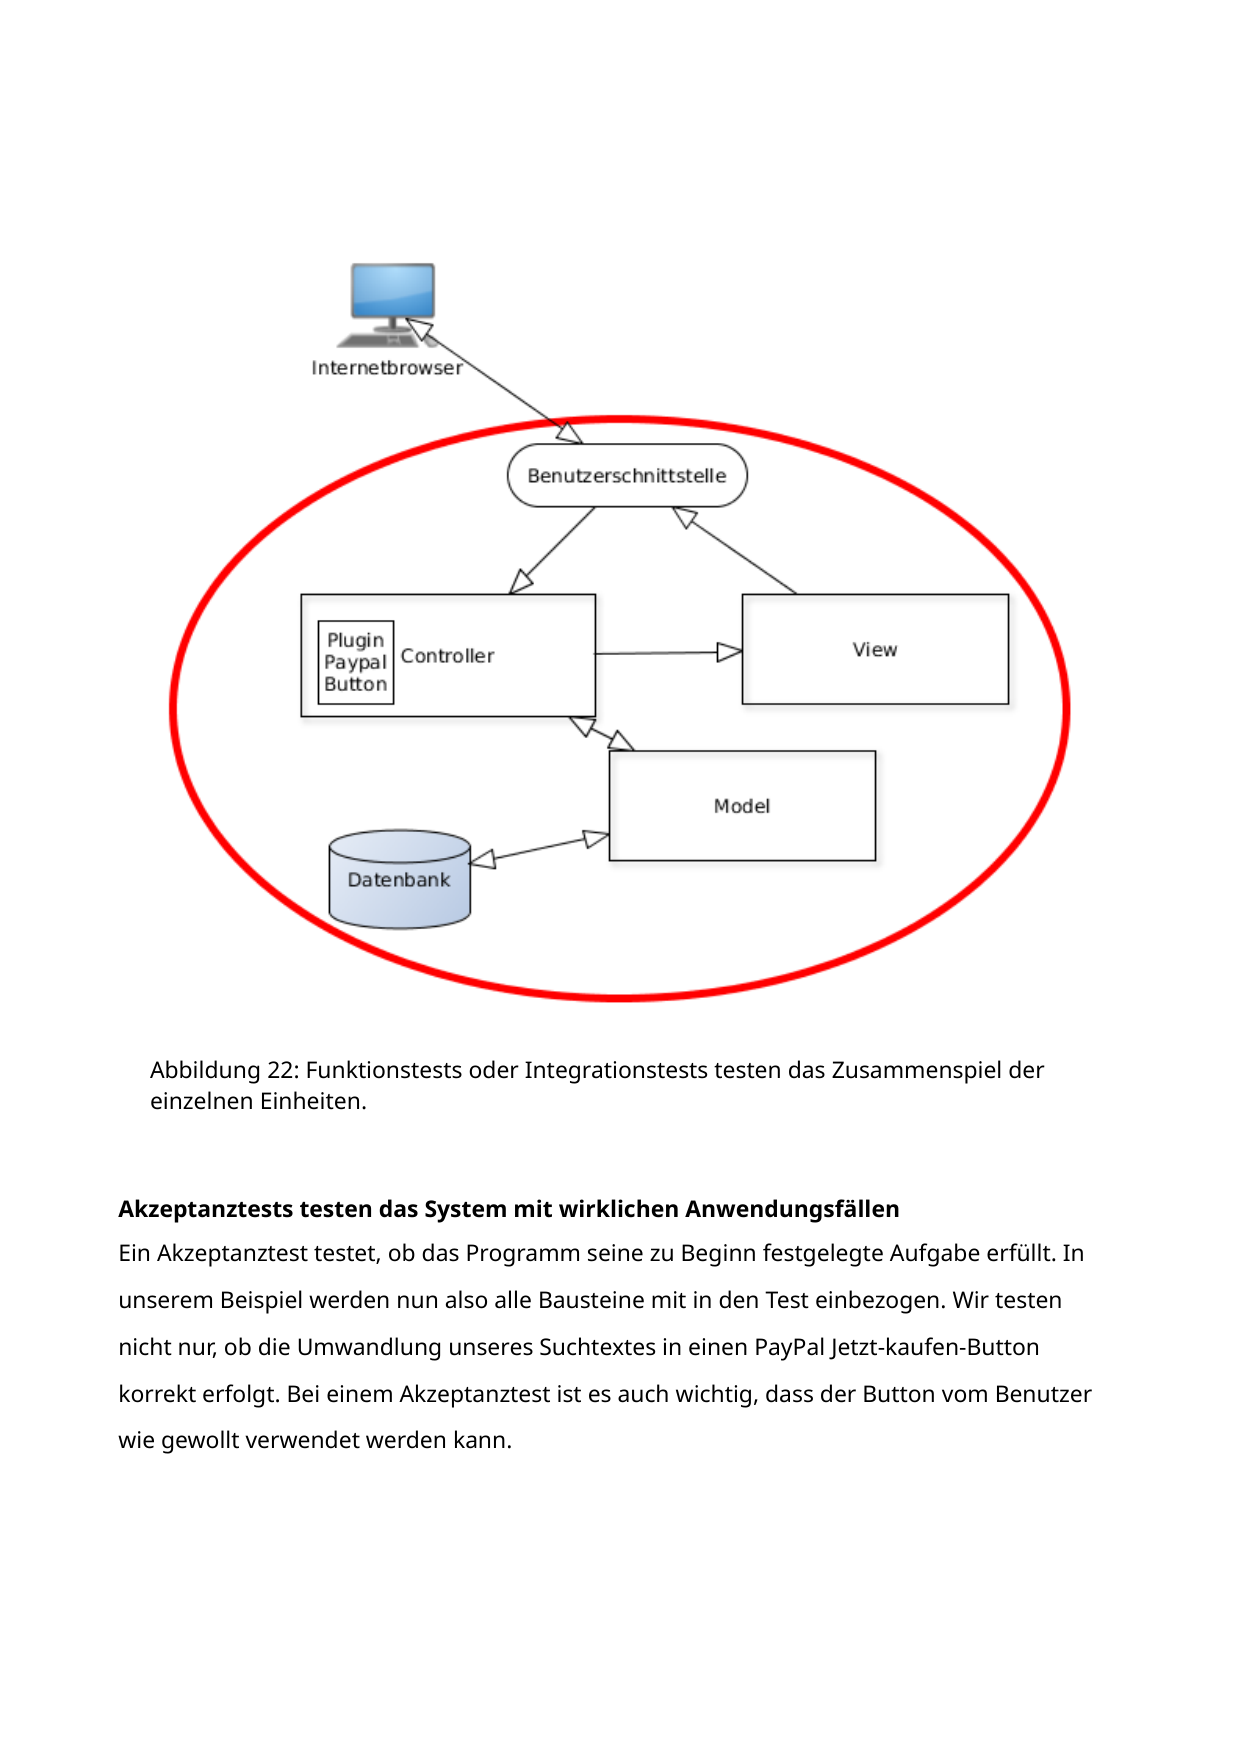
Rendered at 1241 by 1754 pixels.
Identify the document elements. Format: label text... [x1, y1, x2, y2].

text Abbildung 22: Funktionstests oder Integrationstests testen das Zusammenspiel der einzelnen Einheiten. [150, 1023, 1090, 1116]
picture [149, 241, 1091, 1023]
text Ein Akzeptanztest testet, ob das Programm seine zu Beginn festgelegte Aufgabe erfüllt. In unserem Beispiel werden nun also alle Bausteine mit in den Test einbezogen. Wir testen nicht nur, ob die Umwandlung unseres Suchtextes in einen PayPal Jetzt-kaufen-Button korrekt erfolgt. Bei einem Akzeptanztest ist es auch wichtig, dass der Button vom Benutzer wie gewollt verwendet werden kann. [118, 1237, 1122, 1456]
subtitle Akzeptanztests testen das System mit wirklichen Anwendungsfällen [118, 1193, 1122, 1224]
